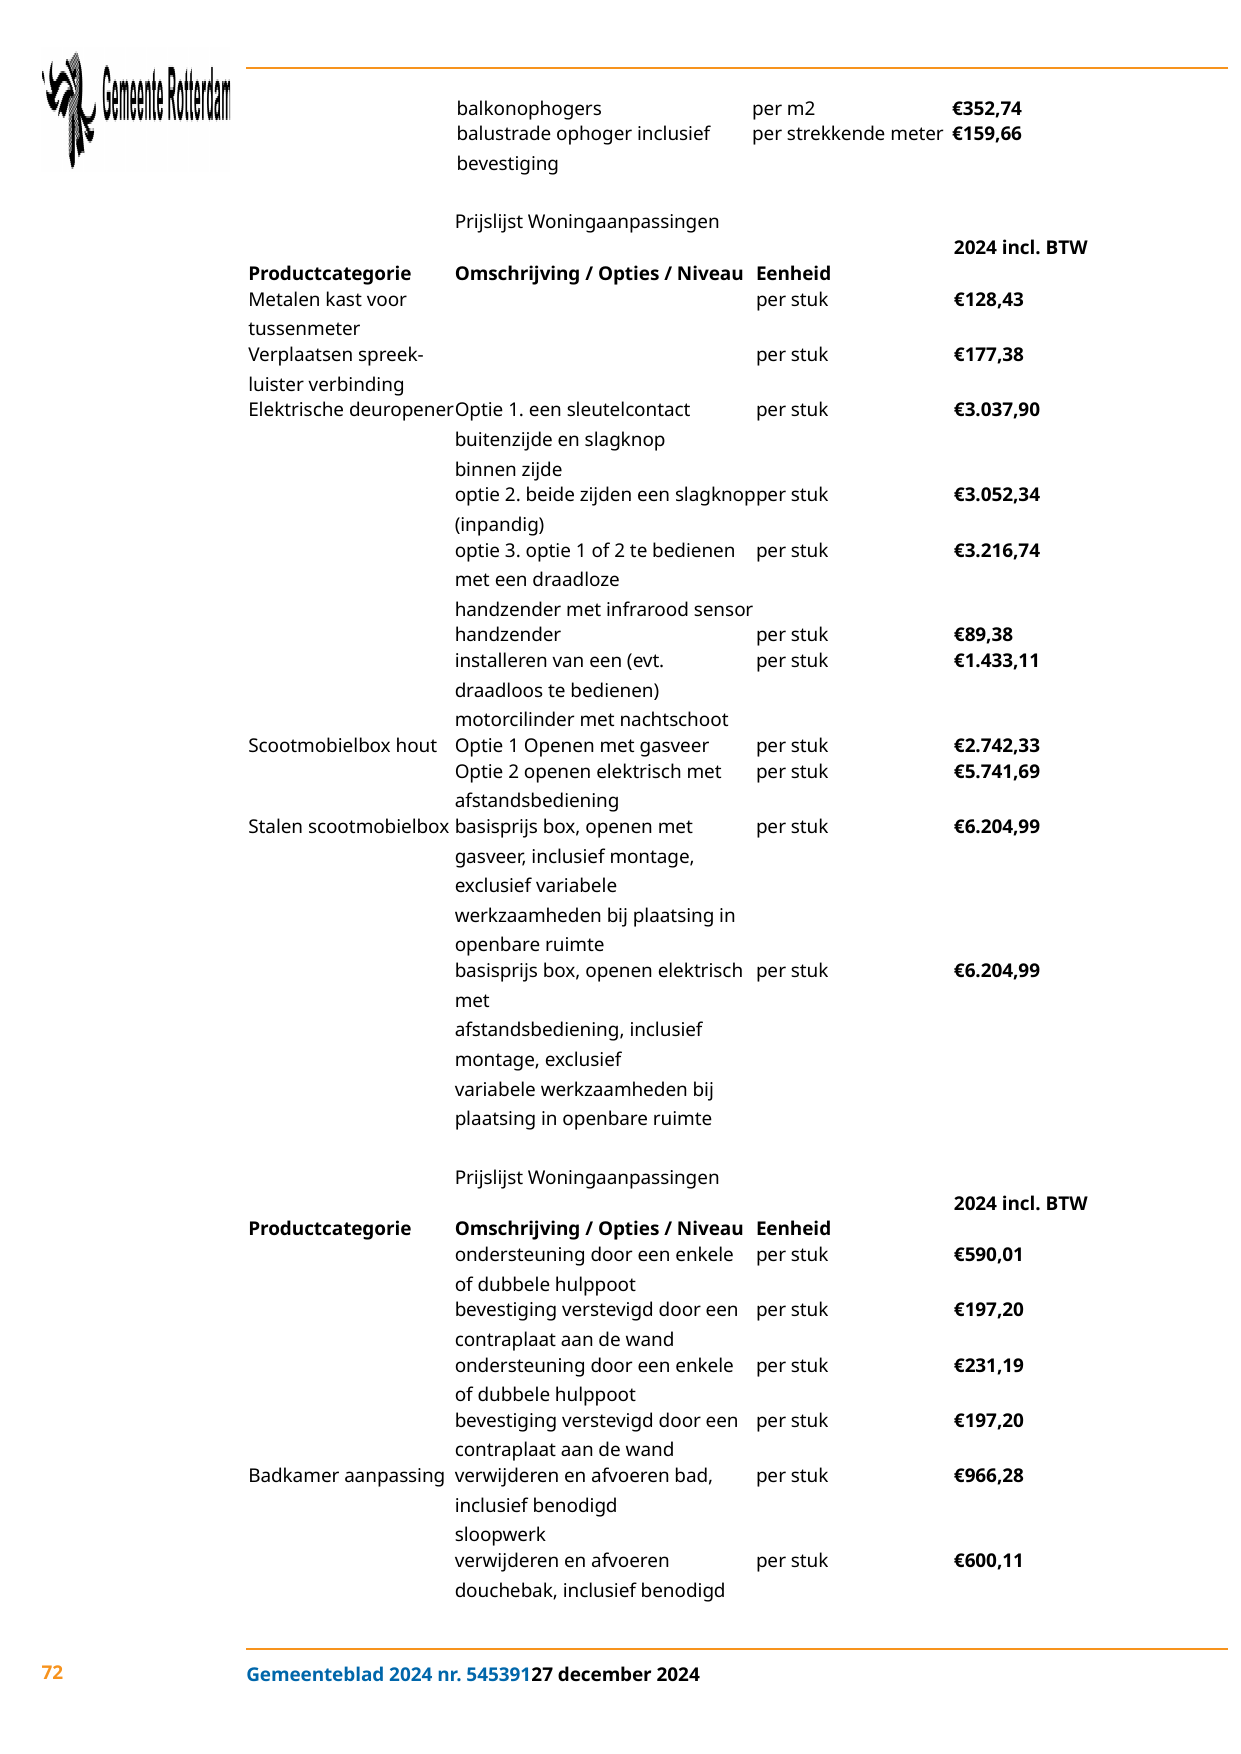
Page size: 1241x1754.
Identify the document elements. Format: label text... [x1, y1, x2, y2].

table_cell Scootmobielbox hout [248, 732, 454, 758]
table_cell ondersteuning door een enkele of dubbele hulppoot [455, 1352, 756, 1407]
table_cell €3.052,34 [954, 481, 1152, 537]
table_cell Productcategorie [248, 260, 454, 286]
table_cell [954, 1215, 1152, 1241]
table_cell per stuk [756, 397, 954, 481]
table_cell per stuk [756, 758, 954, 813]
table_cell [455, 286, 756, 341]
table_cell €600,11 [954, 1547, 1152, 1603]
table_cell Omschrijving / Opties / Niveau [455, 260, 756, 286]
picture [41, 47, 231, 172]
table_cell handzender [455, 622, 756, 647]
table_cell €159,66 [952, 121, 1152, 176]
table_cell €128,43 [954, 286, 1152, 341]
table_cell [248, 1407, 454, 1462]
table_cell verwijderen en afvoeren bad, inclusief benodigd sloopwerk [455, 1463, 756, 1547]
table_cell €177,38 [954, 341, 1152, 397]
table_cell €3.037,90 [954, 397, 1152, 481]
table_cell [455, 235, 756, 260]
table_cell optie 3. optie 1 of 2 te bedienen met een draadloze handzender met infrarood sensor [455, 537, 756, 622]
table_cell [248, 481, 454, 537]
table_cell per stuk [756, 1407, 954, 1462]
table_cell Eenheid [756, 260, 954, 286]
table_cell €197,20 [954, 1296, 1152, 1352]
table_cell per strekkende meter [752, 121, 952, 176]
table_cell bevestiging verstevigd door een contraplaat aan de wand [455, 1407, 756, 1462]
table_cell per stuk [756, 286, 954, 341]
table_cell [248, 958, 454, 1131]
table_cell €89,38 [954, 622, 1152, 647]
table_cell ondersteuning door een enkele of dubbele hulppoot [455, 1241, 756, 1296]
table_cell balustrade ophoger inclusief bevestiging [456, 121, 752, 176]
table_cell Productcategorie [248, 1215, 454, 1241]
table_cell balkonophogers [456, 95, 752, 121]
table_cell [248, 235, 454, 260]
table_cell basisprijs box, openen elektrisch met afstandsbediening, inclusief montage, exclusief variabele werkzaamheden bij plaatsing in openbare ruimte [455, 958, 756, 1131]
table_header Prijslijst Woningaanpassingen [455, 209, 954, 234]
table_cell optie 2. beide zijden een slagknop (inpandig) [455, 481, 756, 537]
table_cell [248, 648, 454, 732]
table_cell [248, 1547, 454, 1603]
table_cell per stuk [756, 732, 954, 758]
table_cell [248, 121, 456, 176]
table_header [954, 209, 1152, 234]
table_cell €590,01 [954, 1241, 1152, 1296]
table_cell €966,28 [954, 1463, 1152, 1547]
table_cell €197,20 [954, 1407, 1152, 1462]
table_cell Omschrijving / Opties / Niveau [455, 1215, 756, 1241]
table_cell [248, 622, 454, 647]
table_cell €3.216,74 [954, 537, 1152, 622]
table_cell basisprijs box, openen met gasveer, inclusief montage, exclusief variabele werkzaamheden bij plaatsing in openbare ruimte [455, 813, 756, 957]
table_header [954, 1164, 1152, 1190]
table_cell per stuk [756, 813, 954, 957]
table_header [248, 1164, 454, 1190]
table_cell per stuk [756, 537, 954, 622]
table_cell Elektrische deuropener [248, 397, 454, 481]
table_cell [954, 260, 1152, 286]
table_cell per stuk [756, 1547, 954, 1603]
table_cell €6.204,99 [954, 813, 1152, 957]
table_cell per stuk [756, 1352, 954, 1407]
table_cell Optie 1 Openen met gasveer [455, 732, 756, 758]
table_cell €231,19 [954, 1352, 1152, 1407]
table_cell per stuk [756, 1241, 954, 1296]
table_cell per stuk [756, 622, 954, 647]
table_cell per stuk [756, 481, 954, 537]
table_cell [248, 537, 454, 622]
table_cell Verplaatsen spreek-luister verbinding [248, 341, 454, 397]
table_cell Eenheid [756, 1215, 954, 1241]
table_cell per stuk [756, 648, 954, 732]
table_cell bevestiging verstevigd door een contraplaat aan de wand [455, 1296, 756, 1352]
table_cell Badkamer aanpassing [248, 1463, 454, 1547]
table_cell [248, 1296, 454, 1352]
table_cell [756, 235, 954, 260]
table_cell €5.741,69 [954, 758, 1152, 813]
table_cell €1.433,11 [954, 648, 1152, 732]
table_cell [756, 1190, 954, 1215]
table_cell [455, 341, 756, 397]
table_cell €352,74 [952, 95, 1152, 121]
table_cell Stalen scootmobielbox [248, 813, 454, 957]
table_cell per stuk [756, 1463, 954, 1547]
table_cell per m2 [752, 95, 952, 121]
table_cell [455, 1190, 756, 1215]
table_cell per stuk [756, 341, 954, 397]
table_cell [248, 95, 456, 121]
table_header Prijslijst Woningaanpassingen [455, 1164, 954, 1190]
table_cell Optie 1. een sleutelcontact buitenzijde en slagknop binnen zijde [455, 397, 756, 481]
table_cell per stuk [756, 1296, 954, 1352]
table_cell [248, 1352, 454, 1407]
table_cell [248, 758, 454, 813]
table_cell €6.204,99 [954, 958, 1152, 1131]
table_cell [248, 1241, 454, 1296]
table_cell per stuk [756, 958, 954, 1131]
table_cell 2024 incl. BTW [954, 1190, 1152, 1215]
table_cell [248, 1190, 454, 1215]
table_header [248, 209, 454, 234]
table_cell Metalen kast voor tussenmeter [248, 286, 454, 341]
table_cell installeren van een (evt. draadloos te bedienen) motorcilinder met nachtschoot [455, 648, 756, 732]
table_cell verwijderen en afvoeren douchebak, inclusief benodigd [455, 1547, 756, 1603]
table_cell €2.742,33 [954, 732, 1152, 758]
table_cell 2024 incl. BTW [954, 235, 1152, 260]
table_cell Optie 2 openen elektrisch met afstandsbediening [455, 758, 756, 813]
